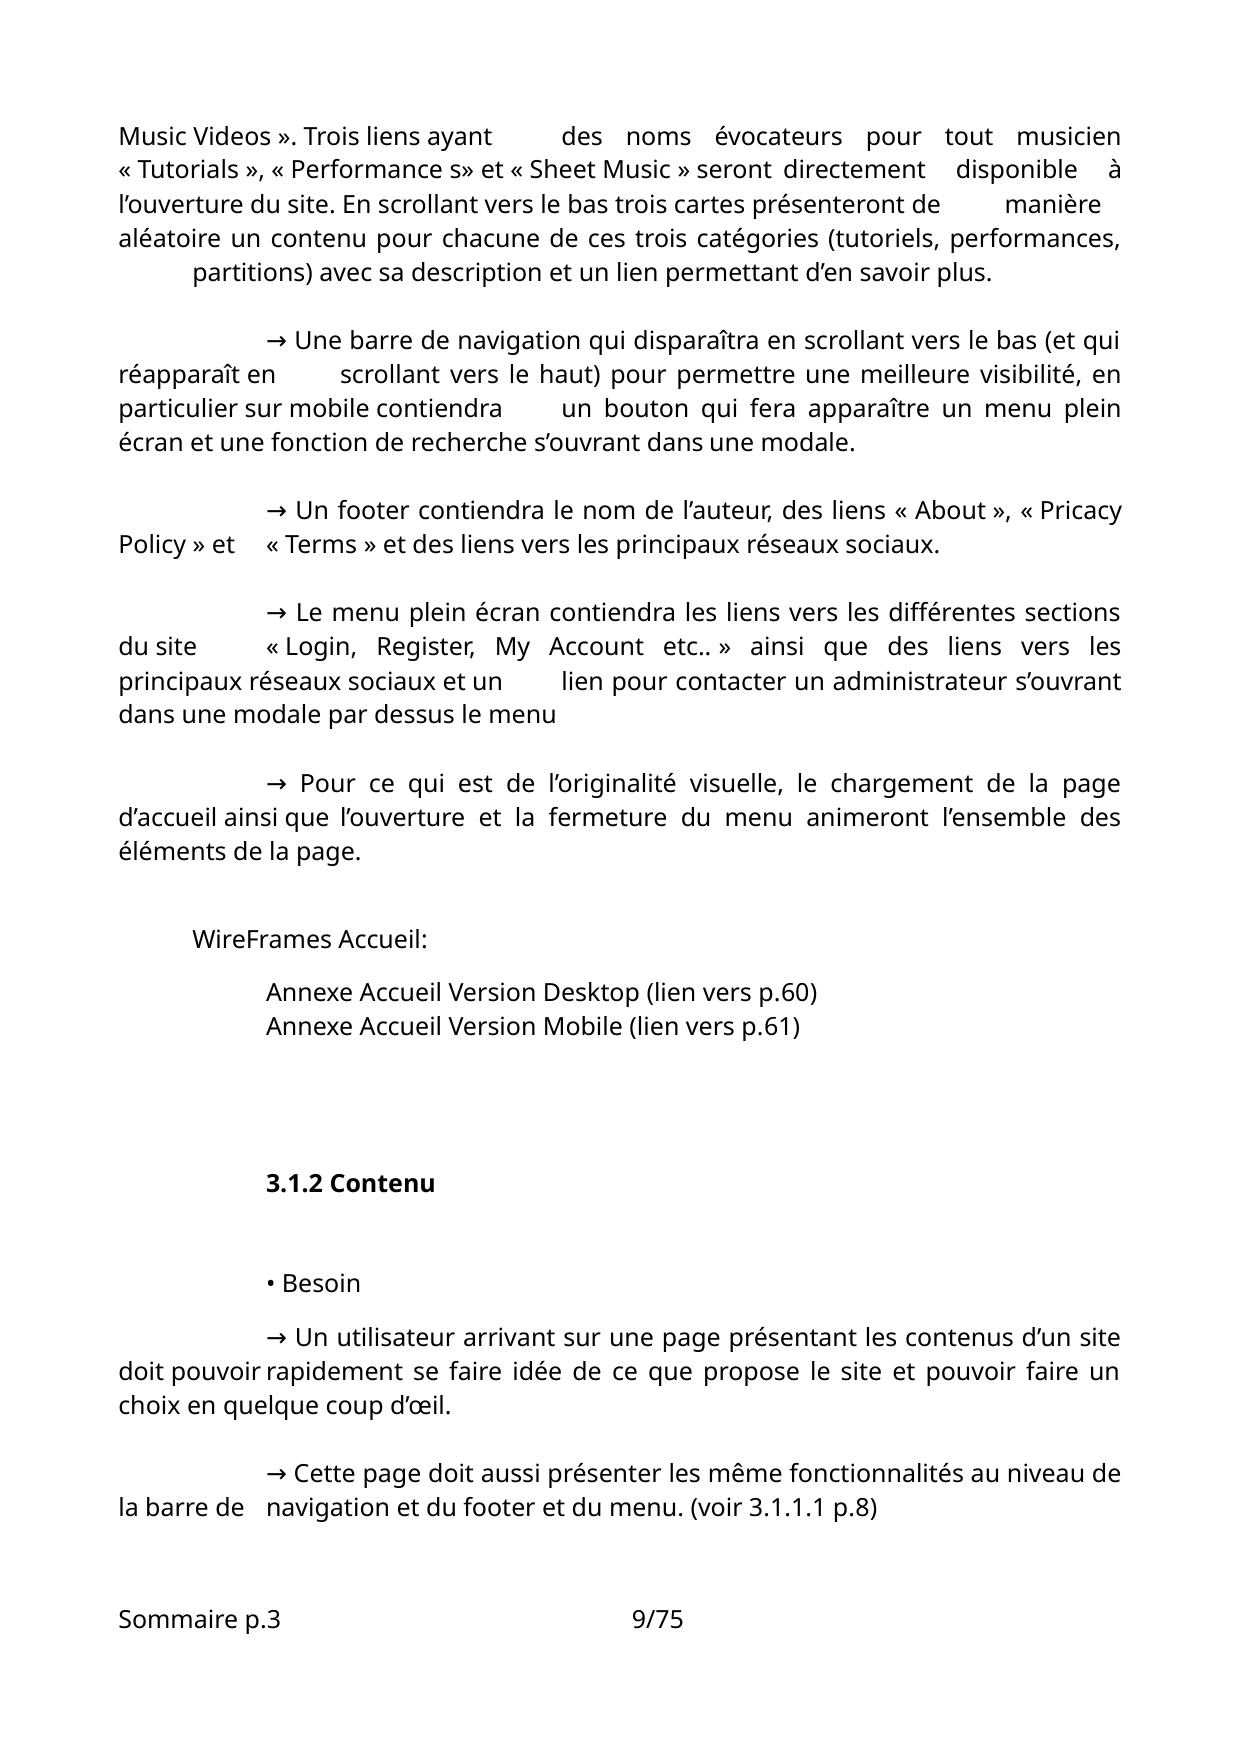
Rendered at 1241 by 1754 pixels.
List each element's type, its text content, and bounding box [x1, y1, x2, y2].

text → Une barre de navigation qui disparaîtra en scrollant vers le bas (et qui réapparaît en scrollant vers le haut) pour permettre une meilleure visibilité, en particulier sur mobile contiendra un bouton qui fera apparaître un menu plein écran et une fonction de recherche s’ouvrant dans une modale. [118, 322, 1122, 459]
text → Un utilisateur arrivant sur une page présentant les contenus d’un site doit pouvoir rapidement se faire idée de ce que propose le site et pouvoir faire un choix en quelque coup d’œil. [118, 1319, 1122, 1421]
subtitle 3.1.2 Contenu [118, 1165, 1122, 1199]
text Music Videos ». Trois liens ayant des noms évocateurs pour tout musicien « Tutorials », « Performance s» et « Sheet Music » seront directement disponible à l’ouverture du site. En scrollant vers le bas trois cartes présenteront de manière aléatoire un contenu pour chacune de ces trois catégories (tutoriels, performances, partitions) avec sa description et un lien permettant d’en savoir plus. [118, 118, 1122, 288]
text • Besoin [118, 1266, 1122, 1299]
text → Le menu plein écran contiendra les liens vers les différentes sections du site « Login, Register, My Account etc.. » ainsi que des liens vers les principaux réseaux sociaux et un lien pour contacter un administrateur s’ouvrant dans une modale par dessus le menu [118, 595, 1122, 731]
text → Cette page doit aussi présenter les même fonctionnalités au niveau de la barre de navigation et du footer et du menu. (voir 3.1.1.1 p.7) [118, 1456, 1122, 1524]
text Annexe Accueil Version Mobile (lien vers p.52) [118, 1009, 1122, 1043]
text → Pour ce qui est de l’originalité visuelle, le chargement de la page d’accueil ainsi que l’ouverture et la fermeture du menu animeront l’ensemble des éléments de la page. [118, 765, 1122, 867]
text → Un footer contiendra le nom de l’auteur, des liens « About », « Pricacy Policy » et « Terms » et des liens vers les principaux réseaux sociaux. [118, 493, 1122, 561]
text Annexe Accueil Version Desktop (lien vers p.51) [118, 975, 1122, 1009]
text WireFrames Accueil: [118, 921, 1122, 955]
